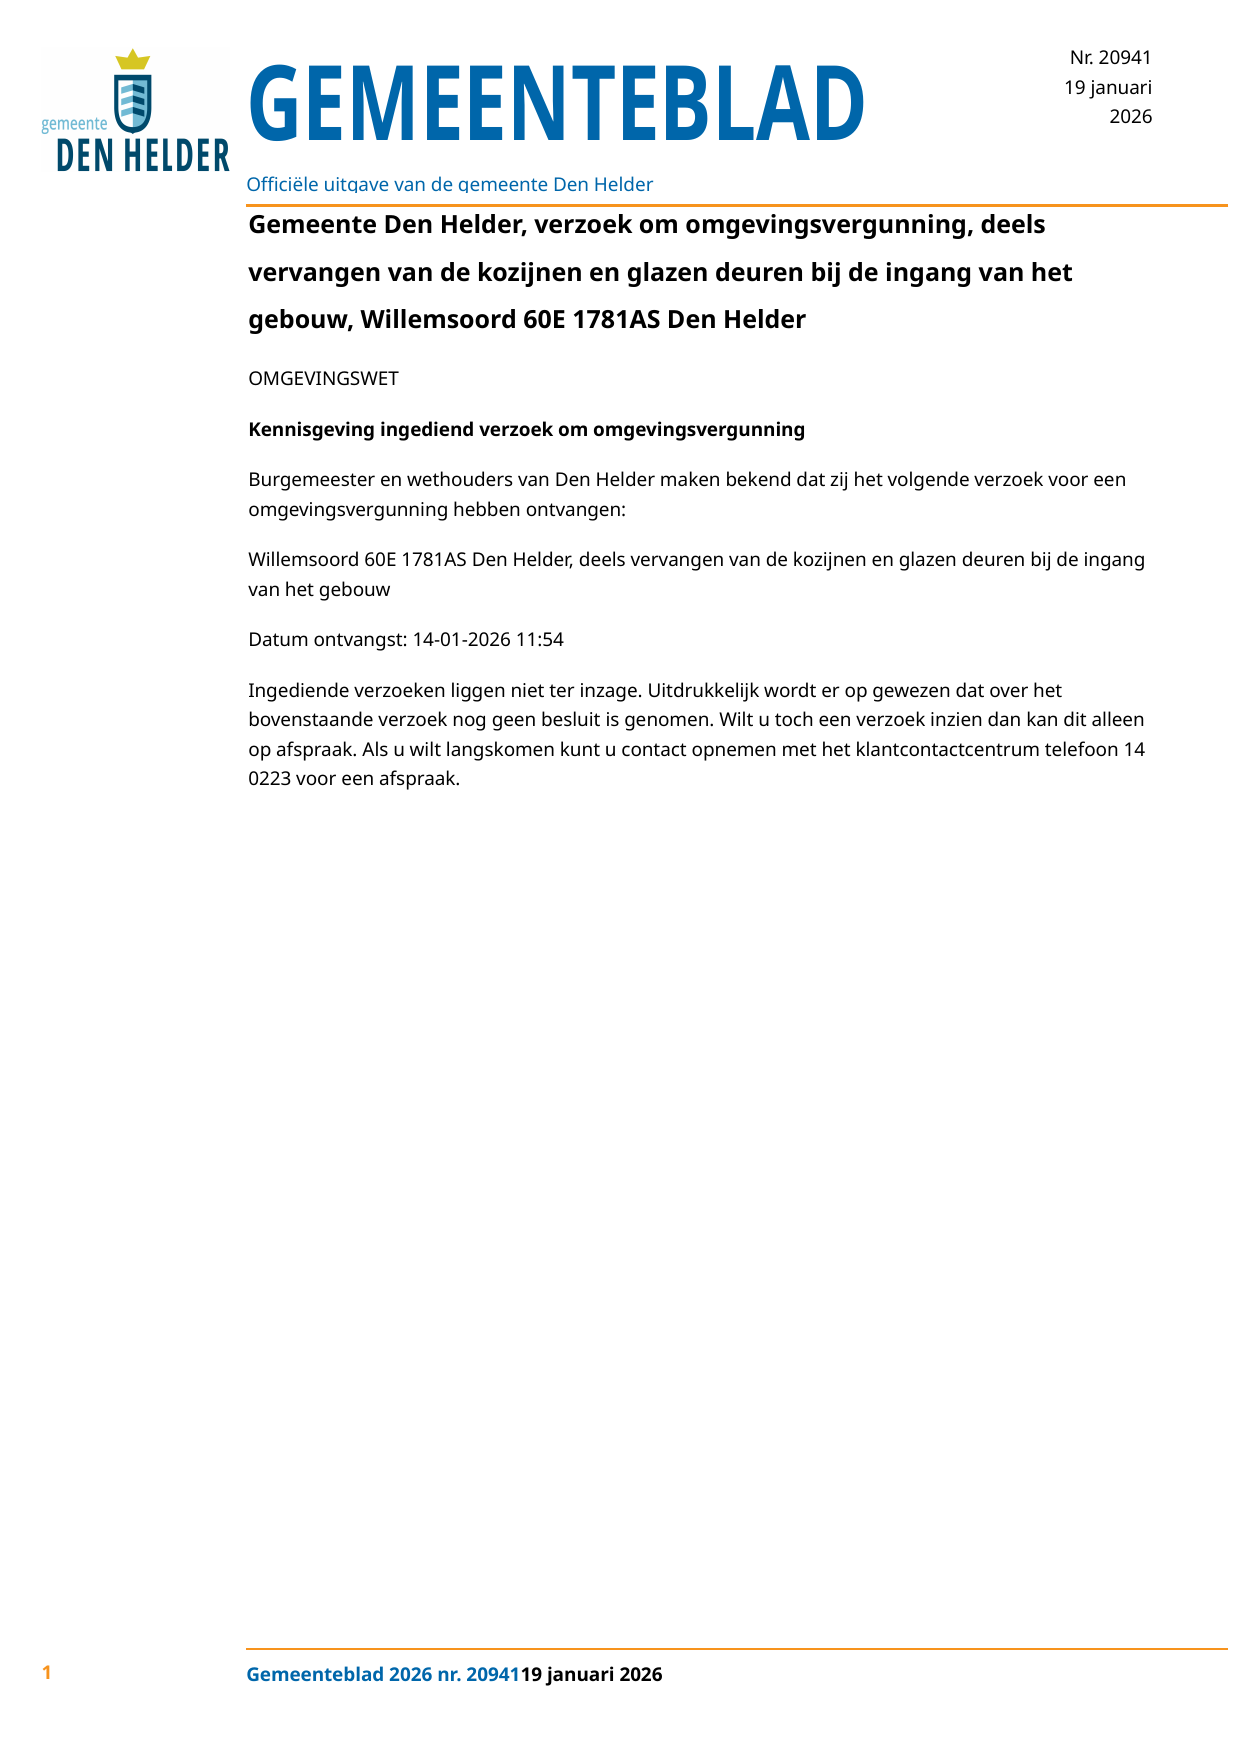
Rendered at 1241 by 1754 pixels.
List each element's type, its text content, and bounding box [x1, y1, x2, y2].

text Gemeente Den Helder, verzoek om omgevingsvergunning, deels vervangen van de kozijnen en glazen deuren bij de ingang van het gebouw, Willemsoord 60E 1781AS Den Helder [248, 207, 1152, 336]
text Ingediende verzoeken liggen niet ter inzage. Uitdrukkelijk wordt er op gewezen dat over het bovenstaande verzoek nog geen besluit is genomen. Wilt u toch een verzoek inzien dan kan dit alleen op afspraak. Als u wilt langskomen kunt u contact opnemen met het klantcontactcentrum telefoon 14 0223 voor een afspraak. [248, 677, 1152, 791]
picture [63, 144, 68, 165]
picture [41, 47, 231, 172]
text Burgemeester en wethouders van Den Helder maken bekend dat zij het volgende verzoek voor een omgevingsvergunning hebben ontvangen: [248, 466, 1152, 522]
picture [100, 154, 106, 172]
text Kennisgeving ingediend verzoek om omgevingsvergunning [248, 416, 1152, 442]
text Willemsoord 60E 1781AS Den Helder, deels vervangen van de kozijnen en glazen deuren bij de ingang van het gebouw [248, 546, 1152, 602]
picture [182, 144, 187, 165]
text OMGEVINGSWET [248, 366, 1152, 391]
text Datum ontvangst: 14-01-2026 11:54 [248, 626, 1152, 652]
picture [130, 157, 135, 172]
picture [220, 160, 224, 172]
